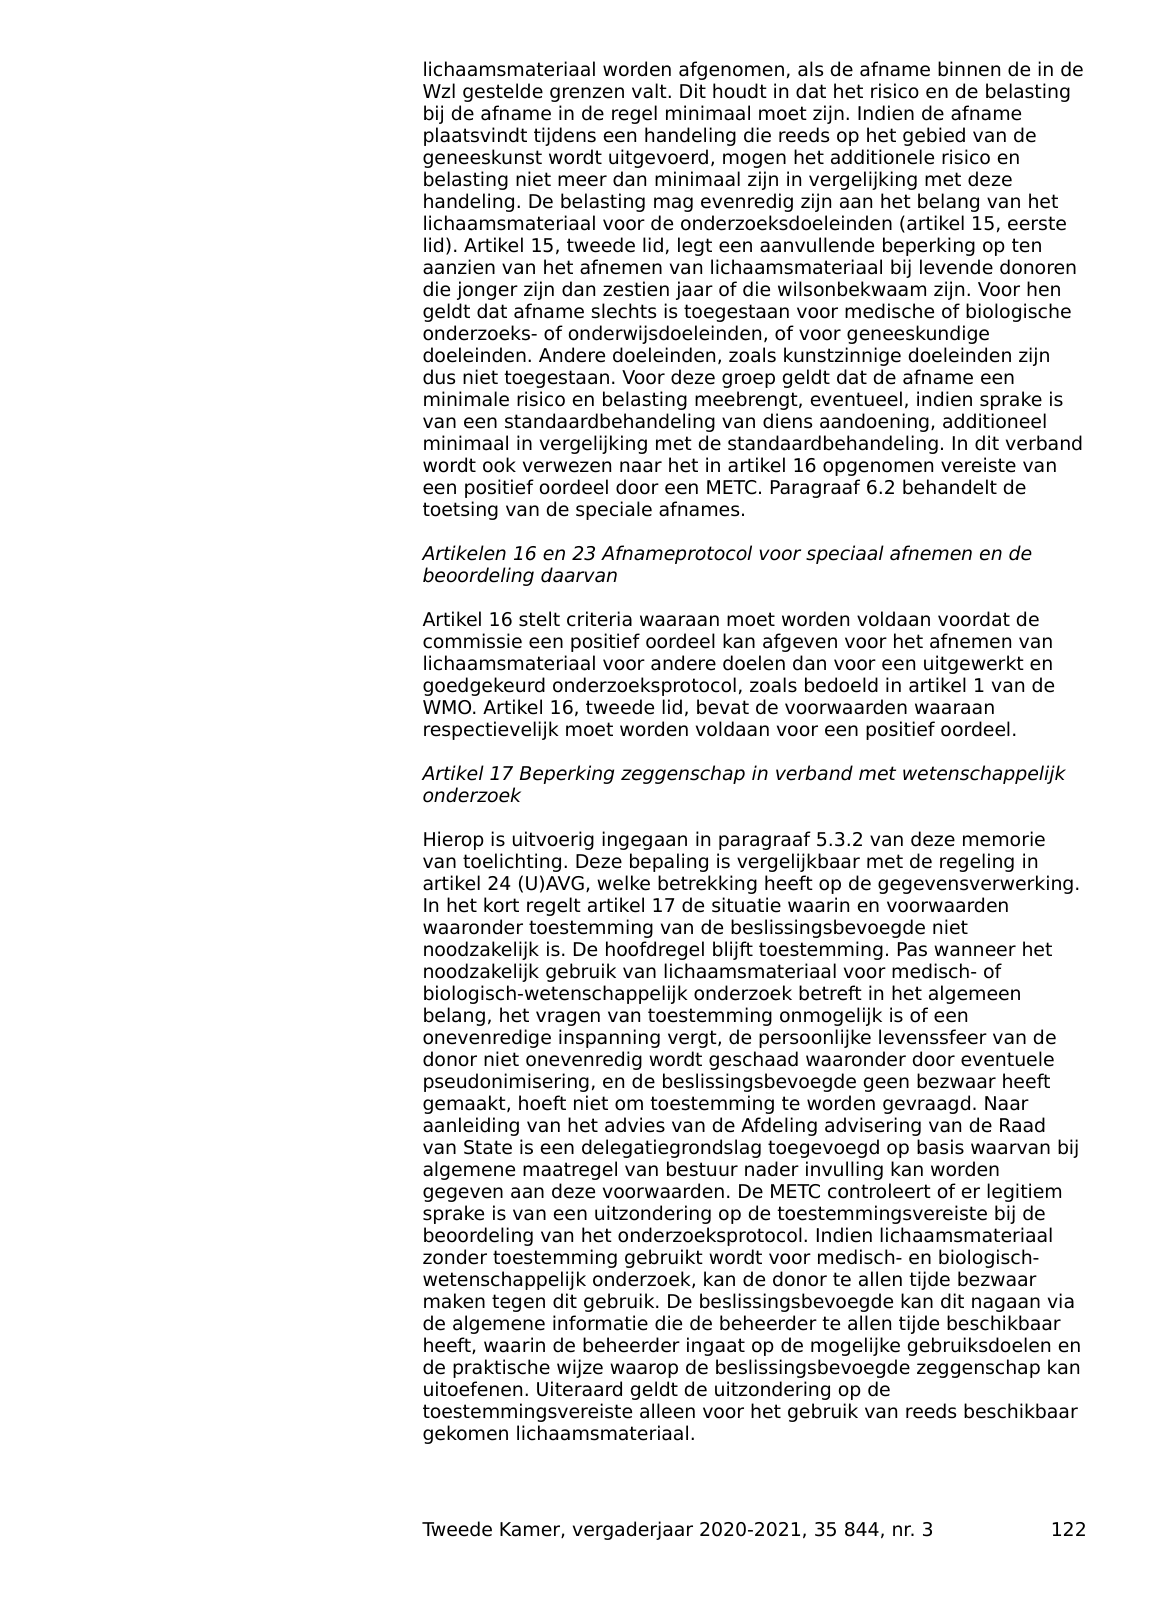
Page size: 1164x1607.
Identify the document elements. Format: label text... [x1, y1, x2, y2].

text Hierop is uitvoerig ingegaan in paragraaf 5.3.2 van deze memorie van toelichting. Deze bepaling is vergelijkbaar met de regeling in artikel 24 (U)AVG, welke betrekking heeft op de gegevensverwerking. In het kort regelt artikel 17 de situatie waarin en voorwaarden waaronder toestemming van de beslissingsbevoegde niet noodzakelijk is. De hoofdregel blijft toestemming. Pas wanneer het noodzakelijk gebruik van lichaamsmateriaal voor medisch- of biologisch-wetenschappelijk onderzoek betreft in het algemeen belang, het vragen van toestemming onmogelijk is of een onevenredige inspanning vergt, de persoonlijke levenssfeer van de donor niet onevenredig wordt geschaad waaronder door eventuele pseudonimisering, en de beslissingsbevoegde geen bezwaar heeft gemaakt, hoeft niet om toestemming te worden gevraagd. Naar aanleiding van het advies van de Afdeling advisering van de Raad van State is een delegatiegrondslag toegevoegd op basis waarvan bij algemene maatregel van bestuur nader invulling kan worden gegeven aan deze voorwaarden. De METC controleert of er legitiem sprake is van een uitzondering op de toestemmingsvereiste bij de beoordeling van het onderzoeksprotocol. Indien lichaamsmateriaal zonder toestemming gebruikt wordt voor medisch- en biologisch-wetenschappelijk onderzoek, kan de donor te allen tijde bezwaar maken tegen dit gebruik. De beslissingsbevoegde kan dit nagaan via de algemene informatie die de beheerder te allen tijde beschikbaar heeft, waarin de beheerder ingaat op de mogelijke gebruiksdoelen en de praktische wijze waarop de beslissingsbevoegde zeggenschap kan uitoefenen. Uiteraard geldt de uitzondering op de toestemmingsvereiste alleen voor het gebruik van reeds beschikbaar gekomen lichaamsmateriaal. [422, 829, 1087, 1444]
text Artikel 16 stelt criteria waaraan moet worden voldaan voordat de commissie een positief oordeel kan afgeven voor het afnemen van lichaamsmateriaal voor andere doelen dan voor een uitgewerkt en goedgekeurd onderzoeksprotocol, zoals bedoeld in artikel 1 van de WMO. Artikel 16, tweede lid, bevat de voorwaarden waaraan respectievelijk moet worden voldaan voor een positief oordeel. [422, 609, 1087, 741]
subtitle Artikelen 16 en 23 Afnameprotocol voor speciaal afnemen en de beoordeling daarvan [422, 543, 1087, 587]
text lichaamsmateriaal worden afgenomen, als de afname binnen de in de Wzl gestelde grenzen valt. Dit houdt in dat het risico en de belasting bij de afname in de regel minimaal moet zijn. Indien de afname plaatsvindt tijdens een handeling die reeds op het gebied van de geneeskunst wordt uitgevoerd, mogen het additionele risico en belasting niet meer dan minimaal zijn in vergelijking met deze handeling. De belasting mag evenredig zijn aan het belang van het lichaamsmateriaal voor de onderzoeksdoeleinden (artikel 15, eerste lid). Artikel 15, tweede lid, legt een aanvullende beperking op ten aanzien van het afnemen van lichaamsmateriaal bij levende donoren die jonger zijn dan zestien jaar of die wilsonbekwaam zijn. Voor hen geldt dat afname slechts is toegestaan voor medische of biologische onderzoeks- of onderwijsdoeleinden, of voor geneeskundige doeleinden. Andere doeleinden, zoals kunstzinnige doeleinden zijn dus niet toegestaan. Voor deze groep geldt dat de afname een minimale risico en belasting meebrengt, eventueel, indien sprake is van een standaardbehandeling van diens aandoening, additioneel minimaal in vergelijking met de standaardbehandeling. In dit verband wordt ook verwezen naar het in artikel 16 opgenomen vereiste van een positief oordeel door een METC. Paragraaf 6.2 behandelt de toetsing van de speciale afnames. [422, 59, 1087, 521]
subtitle Artikel 17 Beperking zeggenschap in verband met wetenschappelijk onderzoek [422, 763, 1087, 807]
